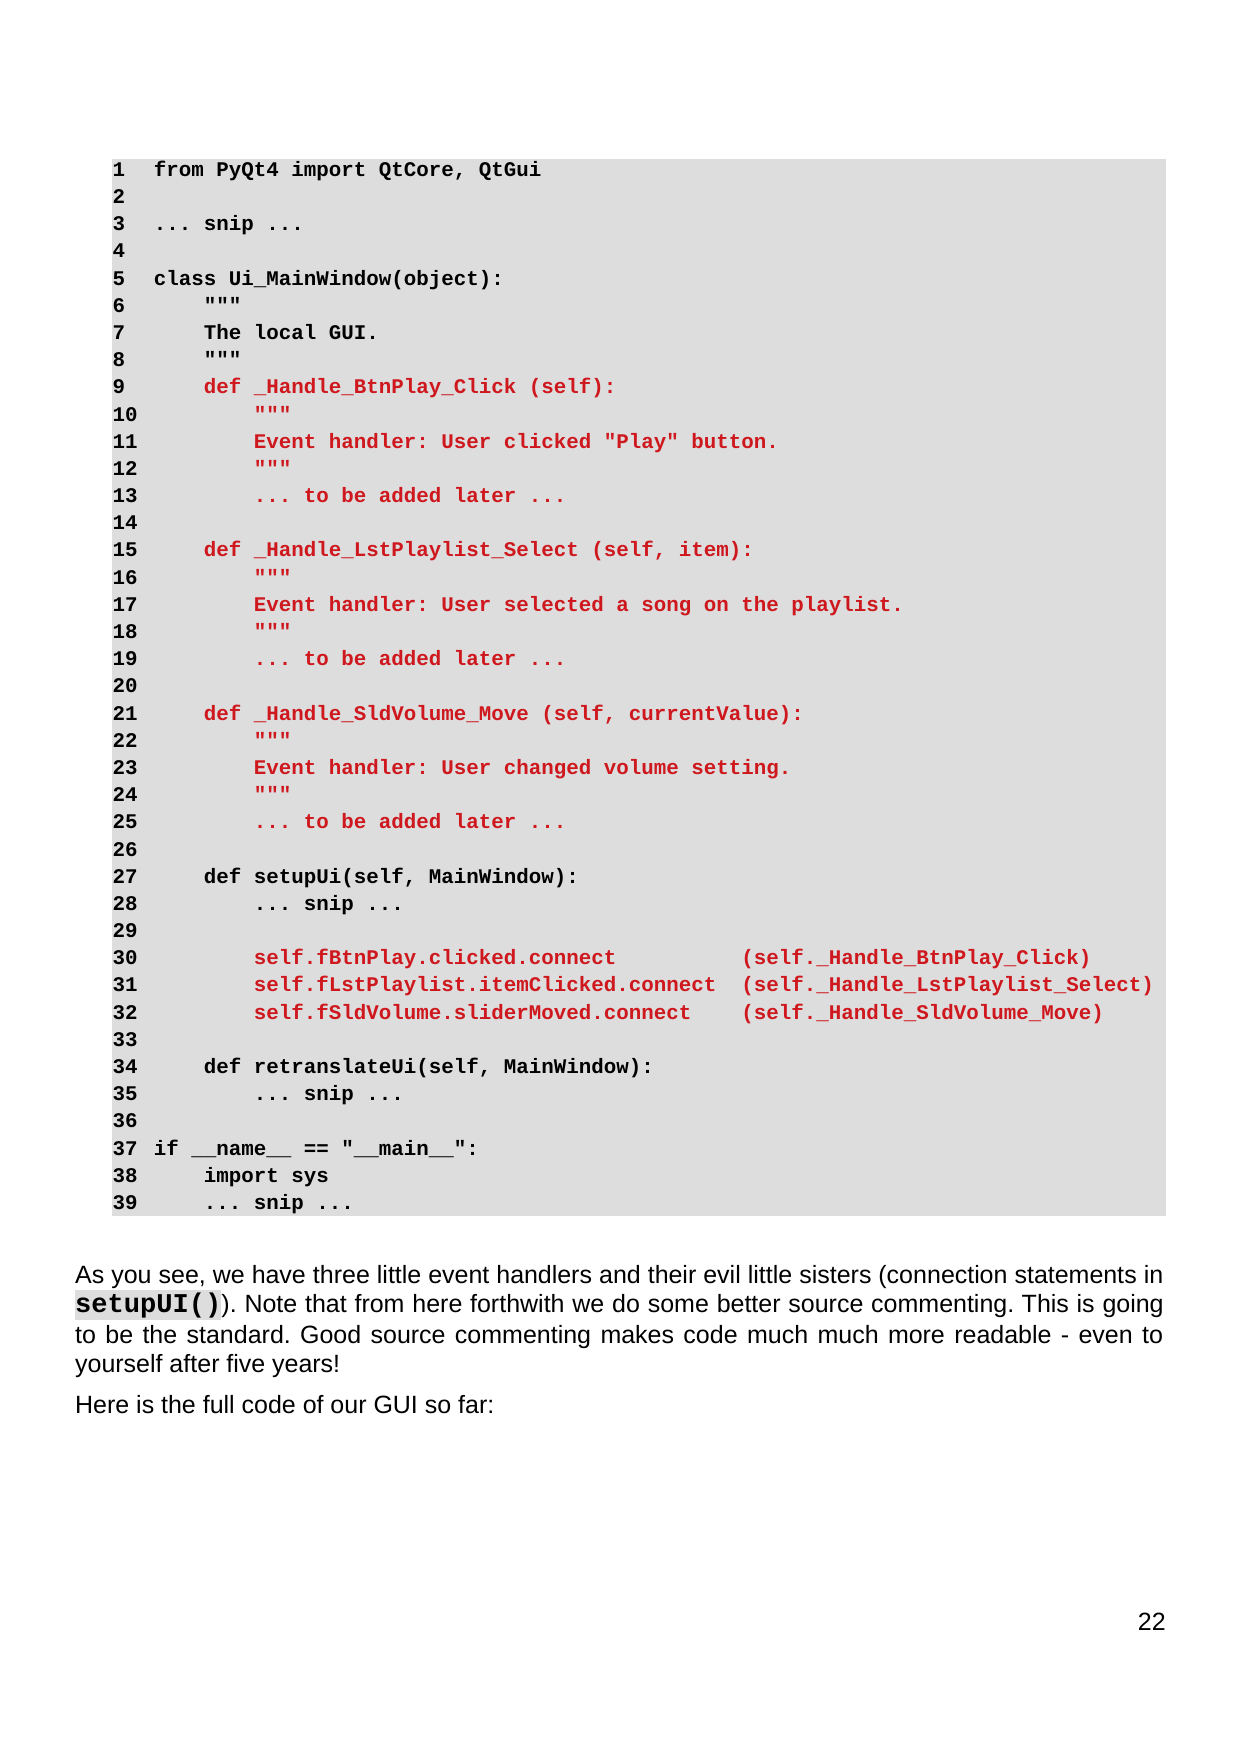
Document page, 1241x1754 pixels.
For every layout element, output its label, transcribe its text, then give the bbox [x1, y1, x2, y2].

list self.fSldVolume.sliderMoved.connect (self._Handle_SldVolume_Move) [112, 1002, 1166, 1025]
list ... snip ... [112, 213, 1166, 237]
list """ [112, 458, 1166, 482]
list Event handler: User selected a song on the playlist. [112, 594, 1166, 617]
list """ [112, 295, 1166, 318]
list Event handler: User clicked "Play" button. [112, 431, 1166, 454]
list def _Handle_SldVolume_Move (self, currentValue): [112, 703, 1166, 726]
list """ [112, 621, 1166, 645]
list ... snip ... [112, 893, 1166, 917]
list def setupUi(self, MainWindow): [112, 866, 1166, 889]
list ... to be added later ... [112, 648, 1166, 672]
list """ [112, 567, 1166, 590]
list ... to be added later ... [112, 811, 1166, 835]
list from PyQt4 import QtCore, QtGui [112, 159, 1166, 182]
list def retranslateUi(self, MainWindow): [112, 1056, 1166, 1080]
list """ [112, 403, 1166, 427]
text As you see, we have three little event handlers and their evil little sisters (connection statements in setupUI()). Note that from here forthwith we do some better source commenting. This is going to be the standard. Good source commenting makes code much much more readable - even to yourself after five years! [75, 1260, 1166, 1378]
list """ [112, 349, 1166, 373]
list ... to be added later ... [112, 485, 1166, 509]
list self.fLstPlaylist.itemClicked.connect (self._Handle_LstPlaylist_Select) [112, 974, 1166, 998]
list ... snip ... [112, 1192, 1166, 1216]
list self.fBtnPlay.clicked.connect (self._Handle_BtnPlay_Click) [112, 947, 1166, 971]
list class Ui_MainWindow(object): [112, 268, 1166, 291]
list def _Handle_BtnPlay_Click (self): [112, 376, 1166, 400]
list """ [112, 730, 1166, 753]
list ... snip ... [112, 1083, 1166, 1107]
list """ [112, 784, 1166, 808]
list def _Handle_LstPlaylist_Select (self, item): [112, 539, 1166, 563]
list Event handler: User changed volume setting. [112, 757, 1166, 781]
list The local GUI. [112, 322, 1166, 346]
list if __name__ == "__main__": [112, 1138, 1166, 1161]
list import sys [112, 1165, 1166, 1188]
text Here is the full code of our GUI so far: [75, 1390, 1166, 1418]
